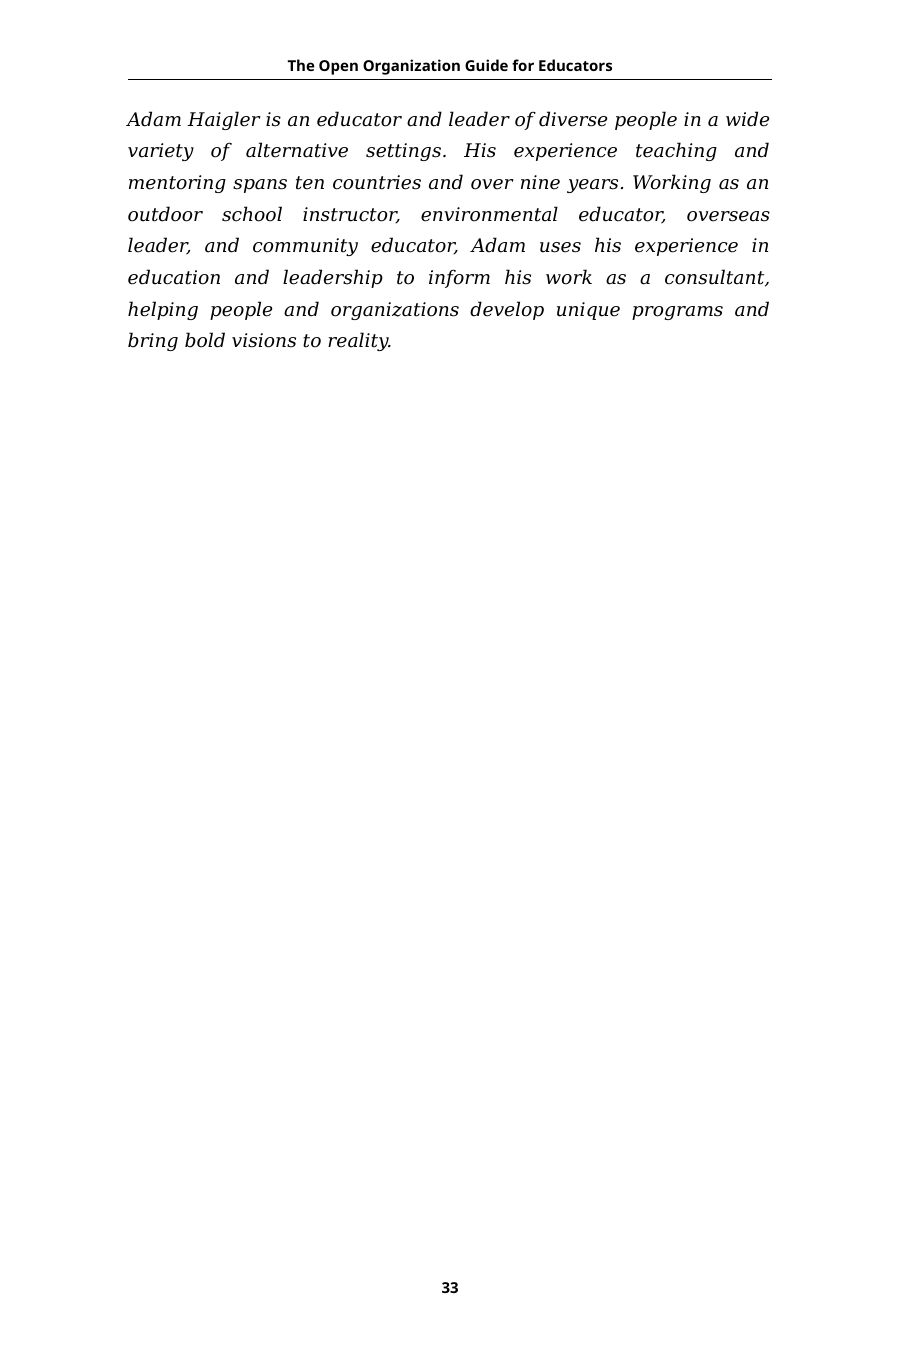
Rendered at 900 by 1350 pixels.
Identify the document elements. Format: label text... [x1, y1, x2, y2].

text Adam Haigler is an educator and leader of diverse people in a wide variety of alternative settings. His experience teaching and mentoring spans ten countries and over nine years. Working as an outdoor school instructor, environmental educator, overseas leader, and community educator, Adam uses his experience in education and leadership to inform his work as a consultant, helping people and organizations develop unique programs and bring bold visions to reality. [127, 109, 772, 352]
